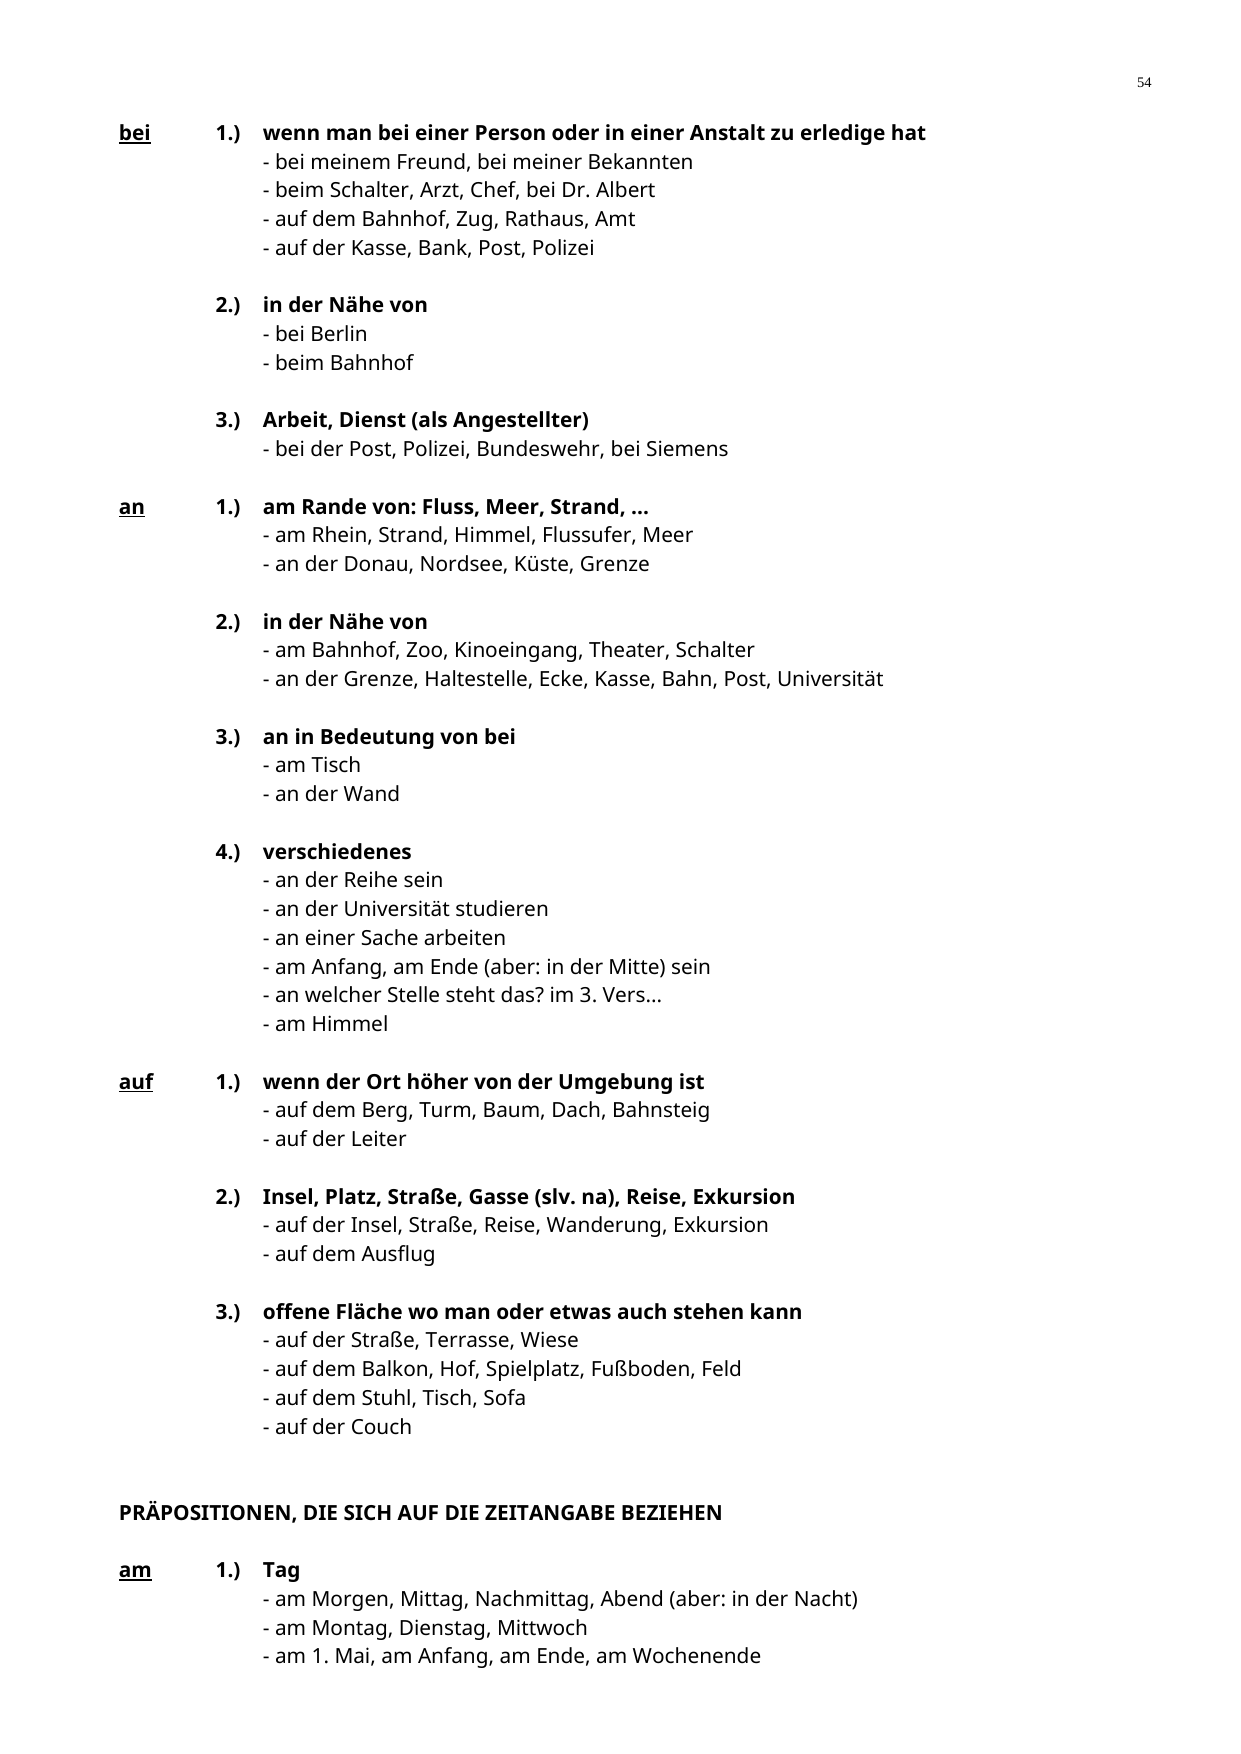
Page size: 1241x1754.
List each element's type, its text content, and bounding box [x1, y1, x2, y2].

table_cell [108, 607, 192, 636]
table_cell [251, 1038, 1122, 1067]
table_cell an [108, 492, 192, 521]
table_cell [193, 377, 251, 406]
table_cell [1123, 1555, 1240, 1584]
table_cell [1123, 521, 1240, 549]
table_cell [1123, 1326, 1240, 1354]
table_cell [1123, 233, 1240, 262]
table_cell [193, 1009, 251, 1038]
table_cell [251, 1441, 1122, 1469]
table_cell [251, 377, 1122, 406]
table_cell [1123, 664, 1240, 693]
table_cell PRÄPOSITIONEN, DIE SICH AUF DIE ZEITANGABE BEZIEHEN [108, 1498, 1104, 1527]
table_cell - an der Reihe sein [251, 866, 1122, 894]
table_cell [1123, 492, 1240, 521]
table_cell [193, 1412, 251, 1441]
table_cell - auf dem Bahnhof, Zug, Rathaus, Amt [251, 204, 1122, 233]
table_cell - bei Berlin [251, 319, 1122, 348]
table_cell 3.) [193, 722, 251, 751]
table_cell [1123, 894, 1240, 923]
table_cell [251, 1153, 1122, 1182]
table_cell verschiedenes [251, 837, 1122, 866]
table_cell Arbeit, Dienst (als Angestellter) [251, 406, 1122, 434]
table_cell [193, 262, 251, 291]
table_cell am [108, 1555, 192, 1584]
table_cell [1123, 1211, 1240, 1239]
table_cell [108, 1124, 192, 1153]
table_cell [108, 1211, 192, 1239]
table_cell [193, 1239, 251, 1268]
table_cell bei [108, 118, 192, 147]
table_cell [193, 1584, 251, 1613]
table_cell [1123, 952, 1240, 981]
table_cell [108, 1182, 192, 1211]
table_cell [108, 1268, 192, 1297]
table_cell - am Tisch [251, 751, 1122, 779]
table_cell - auf dem Ausflug [251, 1239, 1122, 1268]
table_cell [1123, 1067, 1240, 1096]
table_cell [1123, 291, 1240, 319]
table_cell [193, 779, 251, 808]
table_cell [1123, 549, 1240, 578]
table_cell [1123, 147, 1240, 176]
table_cell 1.) [193, 118, 251, 147]
table_cell - beim Schalter, Arzt, Chef, bei Dr. Albert [251, 176, 1122, 204]
table_cell [108, 1527, 192, 1555]
table_cell 3.) [193, 1297, 251, 1326]
table_cell [108, 751, 192, 779]
table_cell [193, 1124, 251, 1153]
table_cell [108, 319, 192, 348]
table_cell [108, 1383, 192, 1412]
table_cell - bei meinem Freund, bei meiner Bekannten [251, 147, 1122, 176]
table_cell [1123, 1412, 1240, 1441]
table_cell [108, 348, 192, 377]
table_cell [193, 866, 251, 894]
table_cell wenn der Ort höher von der Umgebung ist [251, 1067, 1122, 1096]
table_cell [193, 1441, 251, 1469]
table_cell [108, 578, 192, 607]
table_cell offene Fläche wo man oder etwas auch stehen kann [251, 1297, 1122, 1326]
table_cell [108, 923, 192, 952]
table_cell [1123, 1096, 1240, 1124]
table_cell [1123, 866, 1240, 894]
table_cell [193, 463, 251, 492]
table_cell [108, 1038, 192, 1067]
table_cell [193, 664, 251, 693]
table_cell [1123, 1642, 1240, 1670]
table_cell [1123, 578, 1240, 607]
table_cell [1123, 1182, 1240, 1211]
table_cell 2.) [193, 291, 251, 319]
table_cell [108, 952, 192, 981]
table_cell [193, 434, 251, 463]
table_cell - auf der Kasse, Bank, Post, Polizei [251, 233, 1122, 262]
table_cell [1123, 406, 1240, 434]
table_cell [1123, 607, 1240, 636]
table_cell [193, 233, 251, 262]
table_cell [193, 894, 251, 923]
table_cell an in Bedeutung von bei [251, 722, 1122, 751]
table_cell [108, 1096, 192, 1124]
table_cell [193, 1211, 251, 1239]
table_cell [108, 1584, 192, 1613]
table_cell [193, 923, 251, 952]
table_cell in der Nähe von [251, 291, 1122, 319]
table_cell - auf dem Berg, Turm, Baum, Dach, Bahnsteig [251, 1096, 1122, 1124]
table_cell - am Bahnhof, Zoo, Kinoeingang, Theater, Schalter [251, 636, 1122, 664]
table_cell [108, 981, 192, 1009]
table_cell [193, 204, 251, 233]
table_cell [108, 722, 192, 751]
table_cell [1123, 1354, 1240, 1383]
table_cell [193, 1469, 251, 1498]
table_cell - an der Grenze, Haltestelle, Ecke, Kasse, Bahn, Post, Universität [251, 664, 1122, 693]
table_cell [108, 463, 192, 492]
table_cell [1123, 118, 1240, 147]
table_cell [1123, 1441, 1240, 1469]
table_cell - bei der Post, Polizei, Bundeswehr, bei Siemens [251, 434, 1122, 463]
table_cell am Rande von: Fluss, Meer, Strand, ... [251, 492, 1122, 521]
table_cell [1123, 176, 1240, 204]
table_cell [251, 1268, 1122, 1297]
table_cell [108, 377, 192, 406]
table_cell [1123, 1584, 1240, 1613]
table_cell [1123, 1239, 1240, 1268]
table_cell [193, 1038, 251, 1067]
table_cell [193, 578, 251, 607]
table_cell [108, 434, 192, 463]
table_cell [193, 808, 251, 837]
table_cell [108, 1354, 192, 1383]
table_cell [108, 693, 192, 722]
table_cell [108, 894, 192, 923]
table_cell 1.) [193, 1067, 251, 1096]
table_cell [108, 1441, 192, 1469]
table_cell [1123, 1469, 1240, 1498]
table_cell [108, 406, 192, 434]
table_cell - am Morgen, Mittag, Nachmittag, Abend (aber: in der Nacht) [251, 1584, 1122, 1613]
table_cell [1123, 1297, 1240, 1326]
table_cell [1123, 1124, 1240, 1153]
table_cell [193, 147, 251, 176]
table_cell [108, 779, 192, 808]
table_cell - an der Donau, Nordsee, Küste, Grenze [251, 549, 1122, 578]
table_cell Tag [251, 1555, 1122, 1584]
table_cell [1123, 377, 1240, 406]
table_cell [193, 693, 251, 722]
table_cell [1123, 693, 1240, 722]
table_cell - auf dem Stuhl, Tisch, Sofa [251, 1383, 1122, 1412]
table_cell [108, 1009, 192, 1038]
table_cell [193, 1527, 251, 1555]
table_cell [108, 204, 192, 233]
table_cell [193, 348, 251, 377]
table_cell - auf der Insel, Straße, Reise, Wanderung, Exkursion [251, 1211, 1122, 1239]
table_cell in der Nähe von [251, 607, 1122, 636]
table_cell 2.) [193, 1182, 251, 1211]
table_cell [1123, 981, 1240, 1009]
table_cell [251, 578, 1122, 607]
table_cell - am Rhein, Strand, Himmel, Flussufer, Meer [251, 521, 1122, 549]
table_cell auf [108, 1067, 192, 1096]
table_cell [108, 1239, 192, 1268]
table_cell [1123, 1527, 1240, 1555]
table_cell - auf der Couch [251, 1412, 1122, 1441]
table_cell [1123, 319, 1240, 348]
table_cell 3.) [193, 406, 251, 434]
table_cell [251, 262, 1122, 291]
table_cell [108, 147, 192, 176]
table_cell 4.) [193, 837, 251, 866]
table_cell [108, 1326, 192, 1354]
table_cell [108, 1613, 192, 1642]
table_cell [193, 636, 251, 664]
table_cell [251, 1527, 1122, 1555]
table_cell [193, 1613, 251, 1642]
table_cell [193, 1354, 251, 1383]
table_cell [108, 1469, 192, 1498]
table_cell [1123, 463, 1240, 492]
table_cell [1123, 1383, 1240, 1412]
table_cell [193, 952, 251, 981]
table_cell - an der Wand [251, 779, 1122, 808]
table_cell [108, 262, 192, 291]
table_cell [193, 1326, 251, 1354]
table_cell - an der Universität studieren [251, 894, 1122, 923]
table_cell [108, 521, 192, 549]
table_cell [108, 808, 192, 837]
table_cell 1.) [193, 1555, 251, 1584]
table_cell [108, 664, 192, 693]
table_cell - an welcher Stelle steht das? im 3. Vers... [251, 981, 1122, 1009]
table_cell [108, 291, 192, 319]
table_cell [1123, 348, 1240, 377]
table_cell [1123, 837, 1240, 866]
table_cell [108, 233, 192, 262]
table_cell [1123, 779, 1240, 808]
table_cell - auf der Straße, Terrasse, Wiese [251, 1326, 1122, 1354]
table_cell [193, 751, 251, 779]
table_cell [193, 1383, 251, 1412]
table_cell - an einer Sache arbeiten [251, 923, 1122, 952]
table_cell [1105, 1498, 1240, 1527]
table_cell [108, 1642, 192, 1670]
table_cell [1123, 751, 1240, 779]
table_cell [1123, 1038, 1240, 1067]
table_cell - am Anfang, am Ende (aber: in der Mitte) sein [251, 952, 1122, 981]
table_cell [1123, 204, 1240, 233]
table_cell [108, 636, 192, 664]
table_cell [108, 837, 192, 866]
table_cell [193, 176, 251, 204]
table_cell [1123, 636, 1240, 664]
table_cell [108, 176, 192, 204]
table_cell [108, 1412, 192, 1441]
table_cell [251, 693, 1122, 722]
table_cell [193, 981, 251, 1009]
table_cell [1123, 1268, 1240, 1297]
table_cell 1.) [193, 492, 251, 521]
table_cell 2.) [193, 607, 251, 636]
table_cell - am Montag, Dienstag, Mittwoch [251, 1613, 1122, 1642]
table_cell [193, 1153, 251, 1182]
table_cell [251, 463, 1122, 492]
table_cell [108, 866, 192, 894]
table_cell [108, 1153, 192, 1182]
table_cell - am Himmel [251, 1009, 1122, 1038]
table_cell [193, 1096, 251, 1124]
table_cell - auf der Leiter [251, 1124, 1122, 1153]
table_cell wenn man bei einer Person oder in einer Anstalt zu erledige hat [251, 118, 1122, 147]
table_cell - auf dem Balkon, Hof, Spielplatz, Fußboden, Feld [251, 1354, 1122, 1383]
table_cell [108, 549, 192, 578]
table_cell [1123, 923, 1240, 952]
table_cell - am 1. Mai, am Anfang, am Ende, am Wochenende [251, 1642, 1122, 1670]
table_cell [251, 1469, 1122, 1498]
table_cell [1123, 1009, 1240, 1038]
table_cell [193, 549, 251, 578]
table_cell [1123, 1153, 1240, 1182]
table_cell [251, 808, 1122, 837]
table_cell [193, 1642, 251, 1670]
table_cell [1123, 722, 1240, 751]
table_cell [193, 1268, 251, 1297]
table_cell [193, 319, 251, 348]
table_cell [1123, 262, 1240, 291]
table_cell [1123, 1613, 1240, 1642]
table_cell [108, 1297, 192, 1326]
table_cell [1123, 808, 1240, 837]
table_cell Insel, Platz, Straße, Gasse (slv. na), Reise, Exkursion [251, 1182, 1122, 1211]
table_cell [193, 521, 251, 549]
table_cell - beim Bahnhof [251, 348, 1122, 377]
table_cell [1123, 434, 1240, 463]
